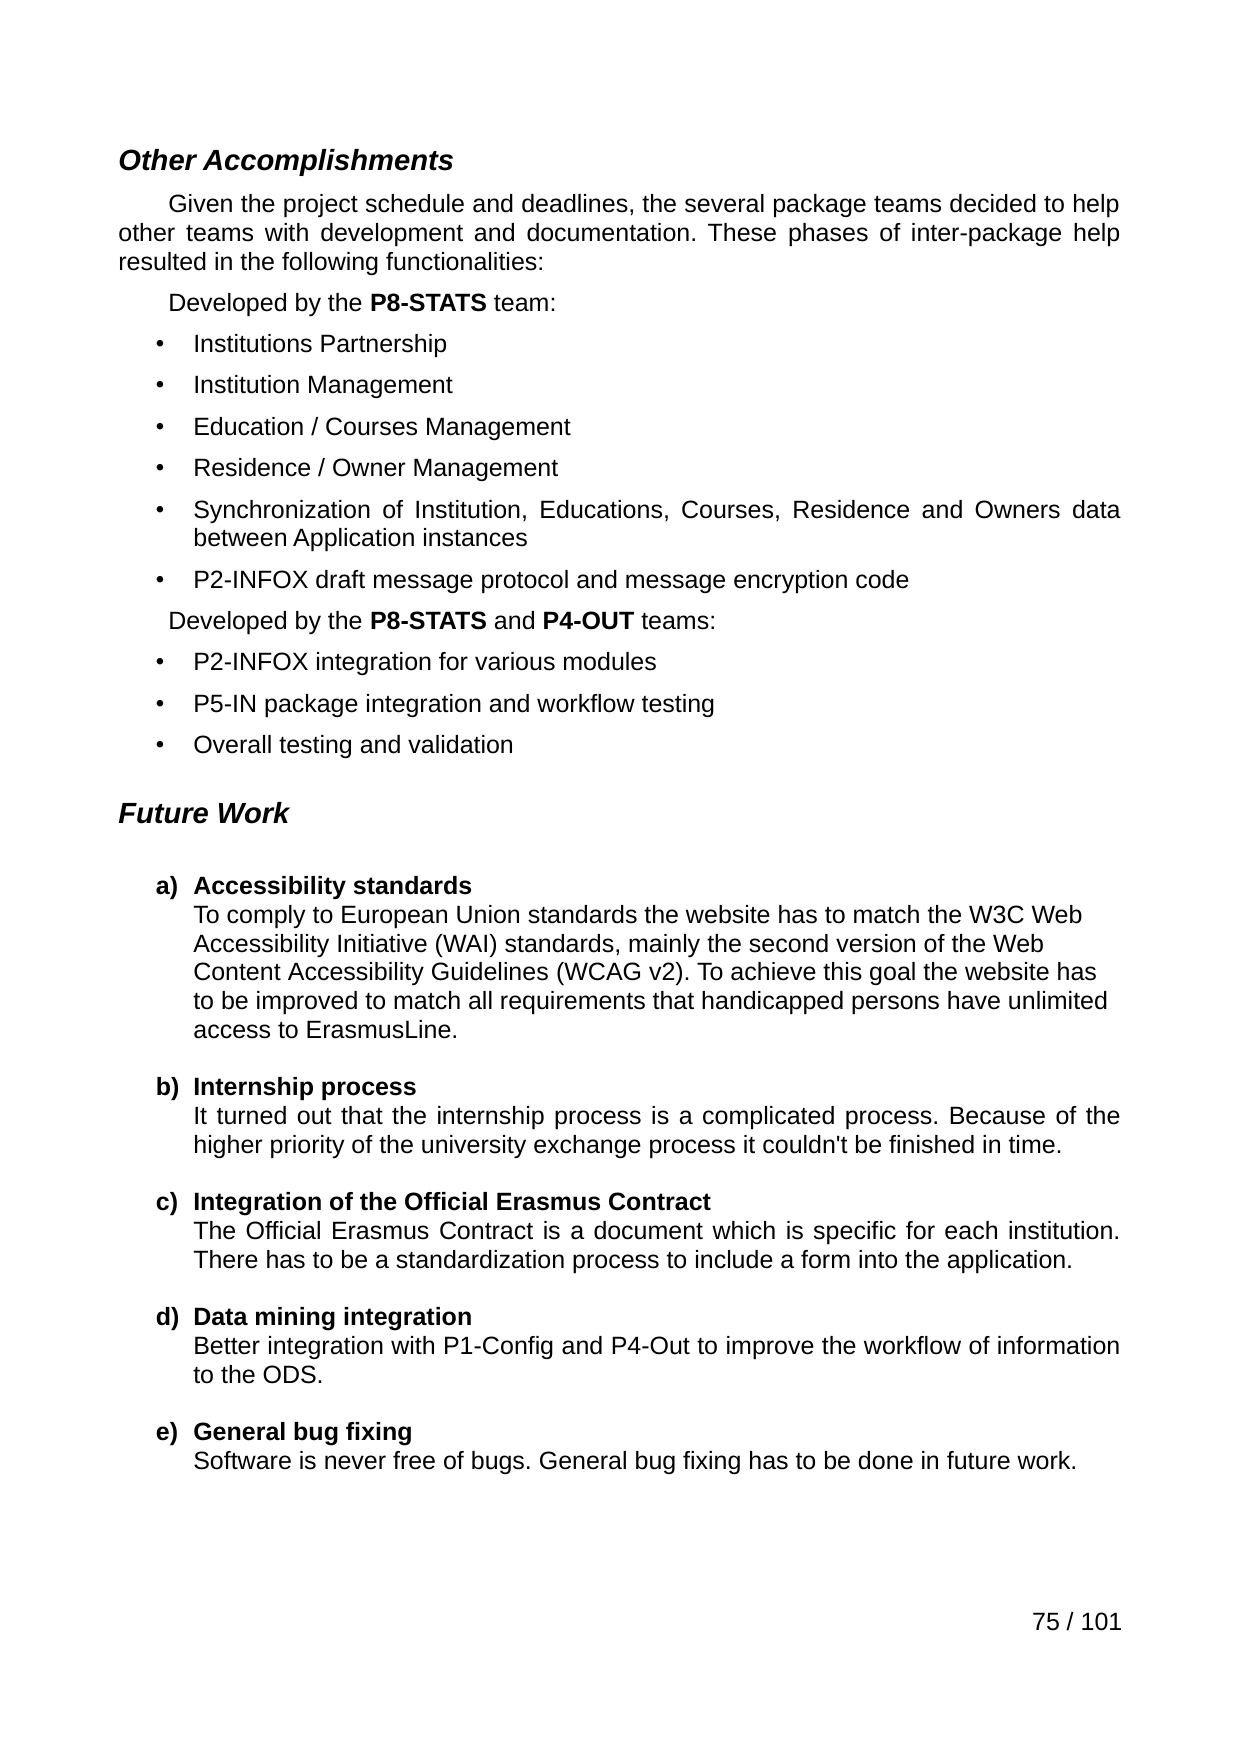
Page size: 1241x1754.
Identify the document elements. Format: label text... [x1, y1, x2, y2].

list Integration of the Official Erasmus Contract [156, 1187, 1122, 1216]
list P2-INFOX draft message protocol and message encryption code [156, 565, 1122, 593]
list Accessibility standards [156, 871, 1122, 900]
list P2-INFOX integration for various modules [156, 647, 1122, 676]
list Residence / Owner Management [156, 453, 1122, 482]
list It turned out that the internship process is a complicated process. Because of the higher priority of the university exchange process it couldn't be finished in time. [156, 1101, 1122, 1159]
list Synchronization of Institution, Educations, Courses, Residence and Owners data between Application instances [156, 494, 1122, 552]
list P5-IN package integration and workflow testing [156, 689, 1122, 717]
list Internship process [156, 1072, 1122, 1101]
list Software is never free of bugs. General bug fixing has to be done in future work. [156, 1446, 1122, 1475]
list Institutions Partnership [156, 329, 1122, 358]
list Data mining integration [156, 1302, 1122, 1331]
list Institution Management [156, 371, 1122, 399]
text Developed by the P8-STATS and P4-OUT teams: [118, 606, 1122, 635]
list Better integration with P1-Config and P4-Out to improve the workflow of information to the ODS. [156, 1331, 1122, 1389]
text Given the project schedule and deadlines, the several package teams decided to help other teams with development and documentation. These phases of inter-package help resulted in the following functionalities: [118, 189, 1122, 275]
text Developed by the P8-STATS team: [118, 288, 1122, 317]
list The Official Erasmus Contract is a document which is specific for each institution. There has to be a standardization process to include a form into the application. [156, 1216, 1122, 1274]
list Education / Courses Management [156, 412, 1122, 441]
list To comply to European Union standards the website has to match the W3C Web Accessibility Initiative (WAI) standards, mainly the second version of the Web Content Accessibility Guidelines (WCAG v2). To achieve this goal the website has to be improved to match all requirements that handicapped persons have unlimited access to ErasmusLine. [156, 900, 1122, 1044]
subtitle Other Accomplishments [118, 143, 1122, 177]
subtitle Future Work [118, 796, 1122, 830]
list General bug fixing [156, 1417, 1122, 1446]
list Overall testing and validation [156, 730, 1122, 759]
